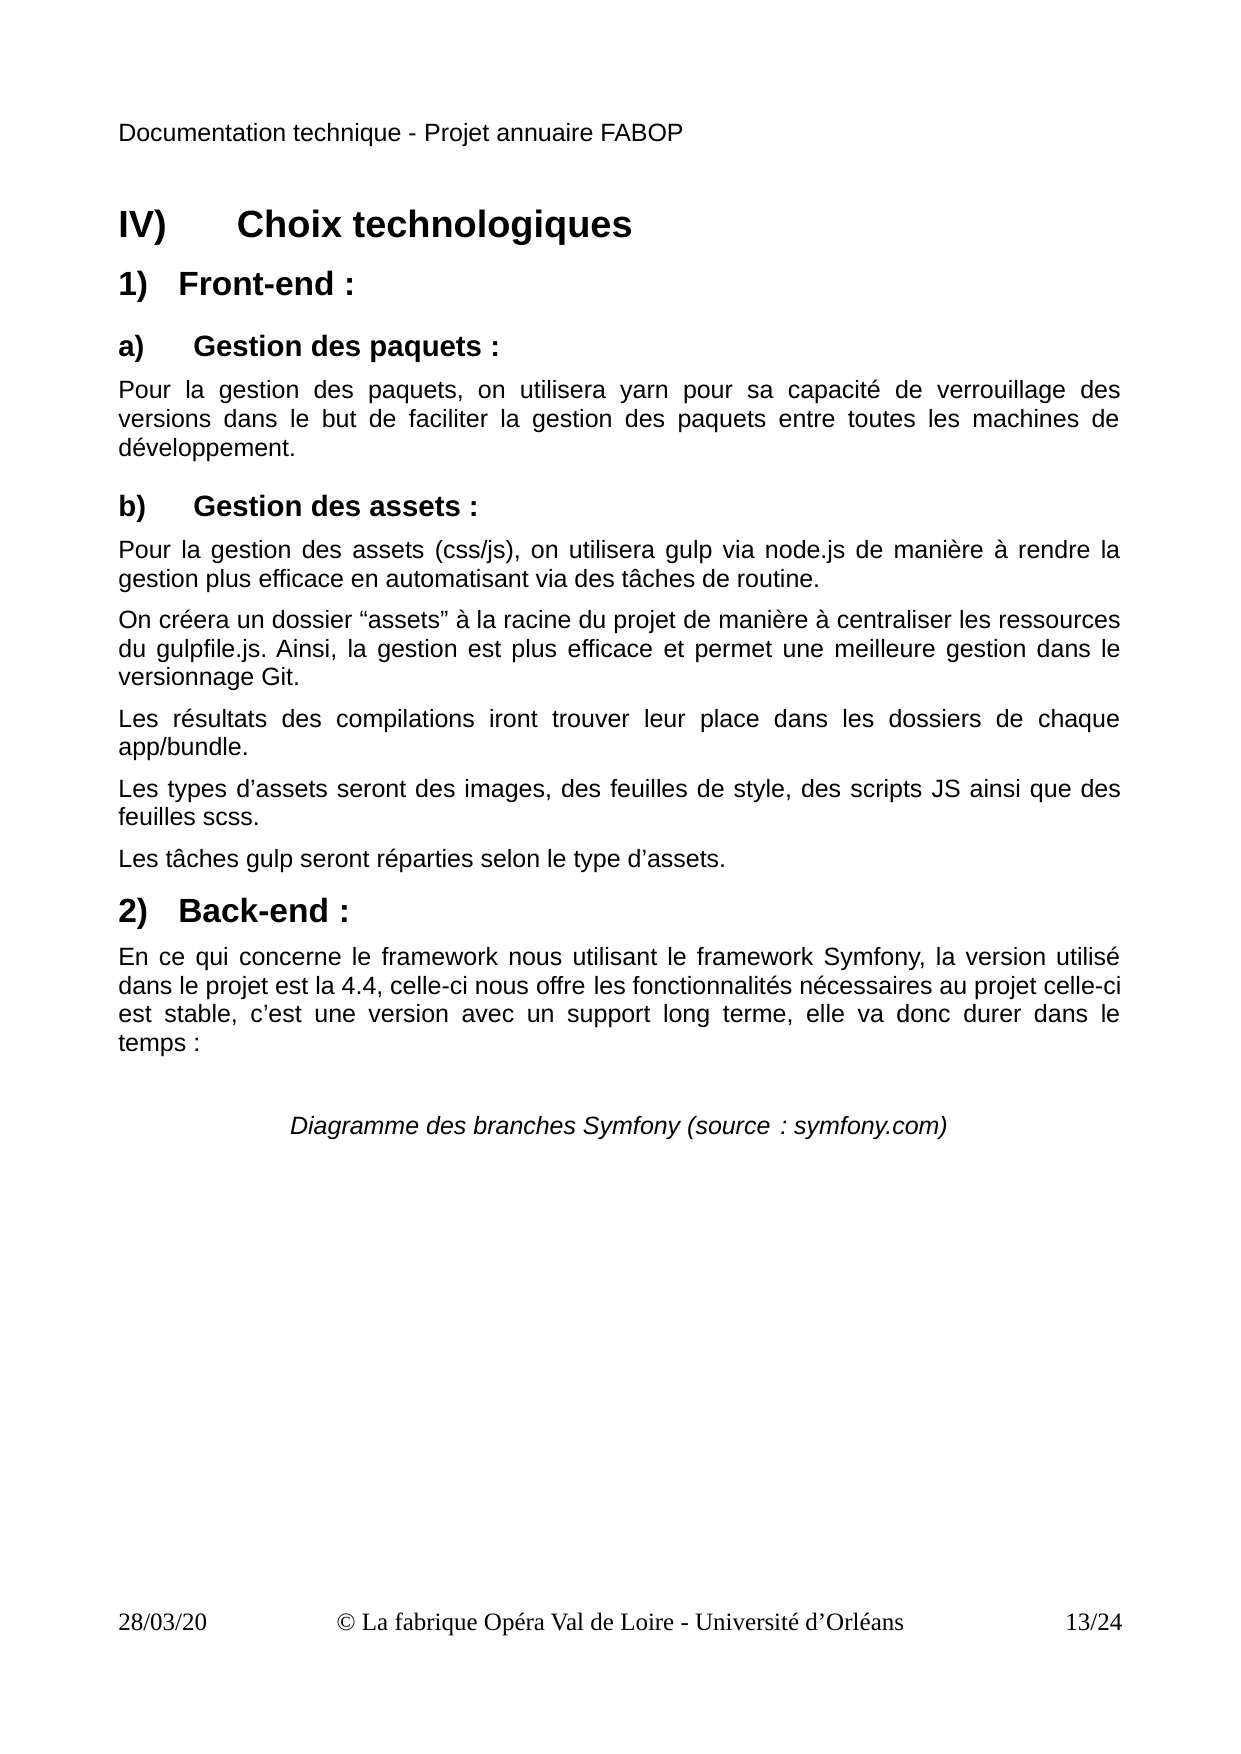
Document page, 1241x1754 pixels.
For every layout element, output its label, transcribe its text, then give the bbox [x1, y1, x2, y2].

text On créera un dossier “assets” à la racine du projet de manière à centraliser les ressources du gulpfile.js. Ainsi, la gestion est plus efficace et permet une meilleure gestion dans le versionnage Git. [118, 605, 1122, 691]
text En ce qui concerne le framework nous utilisant le framework Symfony, la version utilisé dans le projet est la 4.4, celle-ci nous offre les fonctionnalités nécessaires au projet celle-ci est stable, c’est une version avec un support long terme, elle va donc durer dans le temps : [118, 942, 1122, 1057]
subtitle Choix technologiques [118, 201, 1122, 245]
text Diagramme des branches Symfony (source : symfony.com) [118, 1111, 1122, 1139]
text Les tâches gulp seront réparties selon le type d’assets. [118, 844, 1122, 872]
text Les types d’assets seront des images, des feuilles de style, des scripts JS ainsi que des feuilles scss. [118, 774, 1122, 831]
subtitle Front-end : [118, 263, 1122, 302]
subtitle Back-end : [118, 891, 1122, 929]
subtitle Gestion des assets : [118, 489, 1122, 522]
text Pour la gestion des assets (css/js), on utilisera gulp via node.js de manière à rendre la gestion plus efficace en automatisant via des tâches de routine. [118, 535, 1122, 592]
subtitle Gestion des paquets : [118, 329, 1122, 363]
text Les résultats des compilations iront trouver leur place dans les dossiers de chaque app/bundle. [118, 704, 1122, 761]
text Pour la gestion des paquets, on utilisera yarn pour sa capacité de verrouillage des versions dans le but de faciliter la gestion des paquets entre toutes les machines de développement. [118, 375, 1122, 462]
